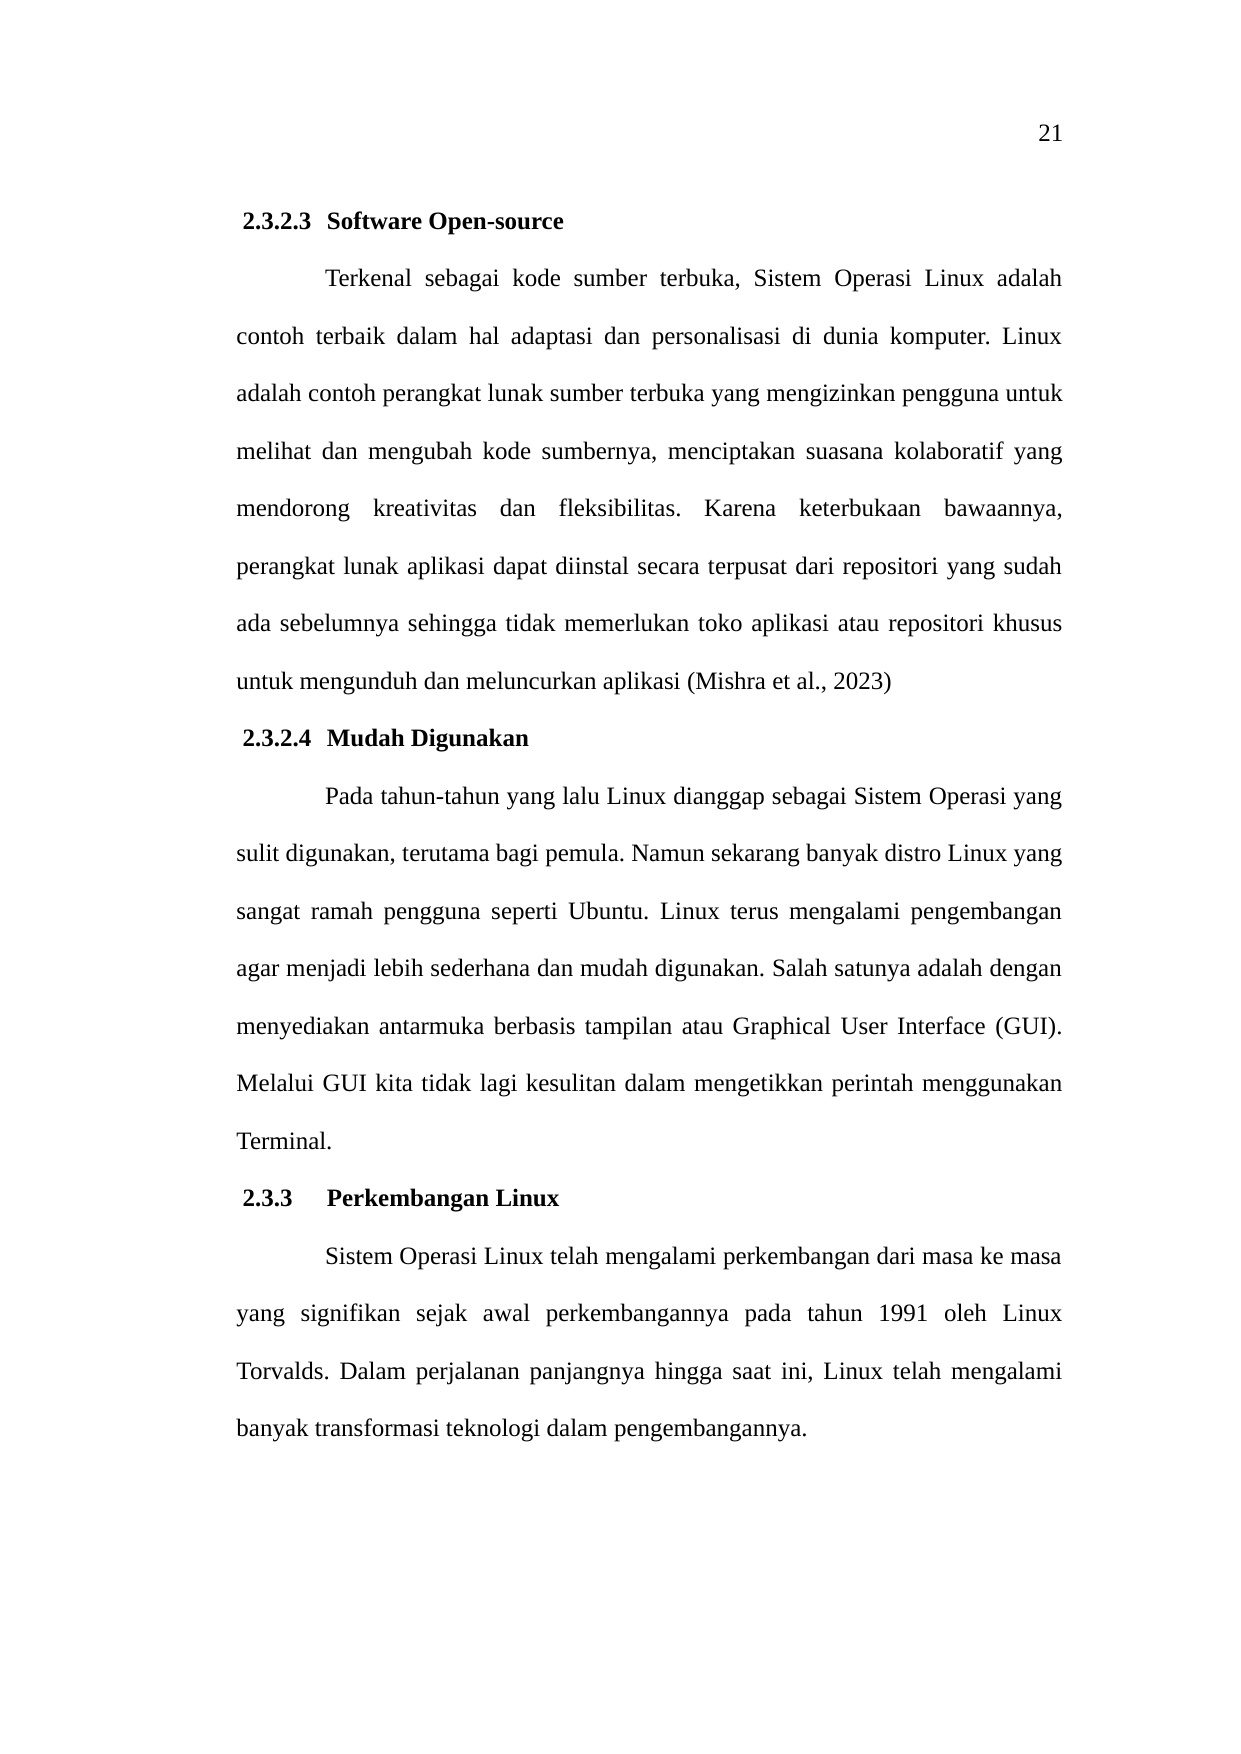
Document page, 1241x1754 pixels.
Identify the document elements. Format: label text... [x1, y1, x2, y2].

text Terkenal sebagai kode sumber terbuka, Sistem Operasi Linux adalah contoh terbaik dalam hal adaptasi dan personalisasi di dunia komputer. Linux adalah contoh perangkat lunak sumber terbuka yang mengizinkan pengguna untuk melihat dan mengubah kode sumbernya, menciptakan suasana kolaboratif yang mendorong kreativitas dan fleksibilitas. Karena keterbukaan bawaannya, perangkat lunak aplikasi dapat diinstal secara terpusat dari repositori yang sudah ada sebelumnya sehingga tidak memerlukan toko aplikasi atau repositori khusus untuk mengunduh dan meluncurkan aplikasi (Mishra et al., 2023)⁠ [236, 263, 1063, 695]
text Pada tahun-tahun yang lalu Linux dianggap sebagai Sistem Operasi yang sulit digunakan, terutama bagi pemula. Namun sekarang banyak distro Linux yang sangat ramah pengguna seperti Ubuntu. Linux terus mengalami pengembangan agar menjadi lebih sederhana dan mudah digunakan. Salah satunya adalah dengan menyediakan antarmuka berbasis tampilan atau Graphical User Interface (GUI). Melalui GUI kita tidak lagi kesulitan dalam mengetikkan perintah menggunakan Terminal. [236, 781, 1063, 1155]
text Sistem Operasi Linux telah mengalami perkembangan dari masa ke masa yang signifikan sejak awal perkembangannya pada tahun 1991 oleh Linux Torvalds. Dalam perjalanan panjangnya hingga saat ini, Linux telah mengalami banyak transformasi teknologi dalam pengembangannya. [236, 1241, 1063, 1442]
subtitle Perkembangan Linux [236, 1183, 1063, 1212]
subtitle Software Open-source [236, 206, 1063, 235]
subtitle Mudah Digunakan [236, 723, 1063, 752]
